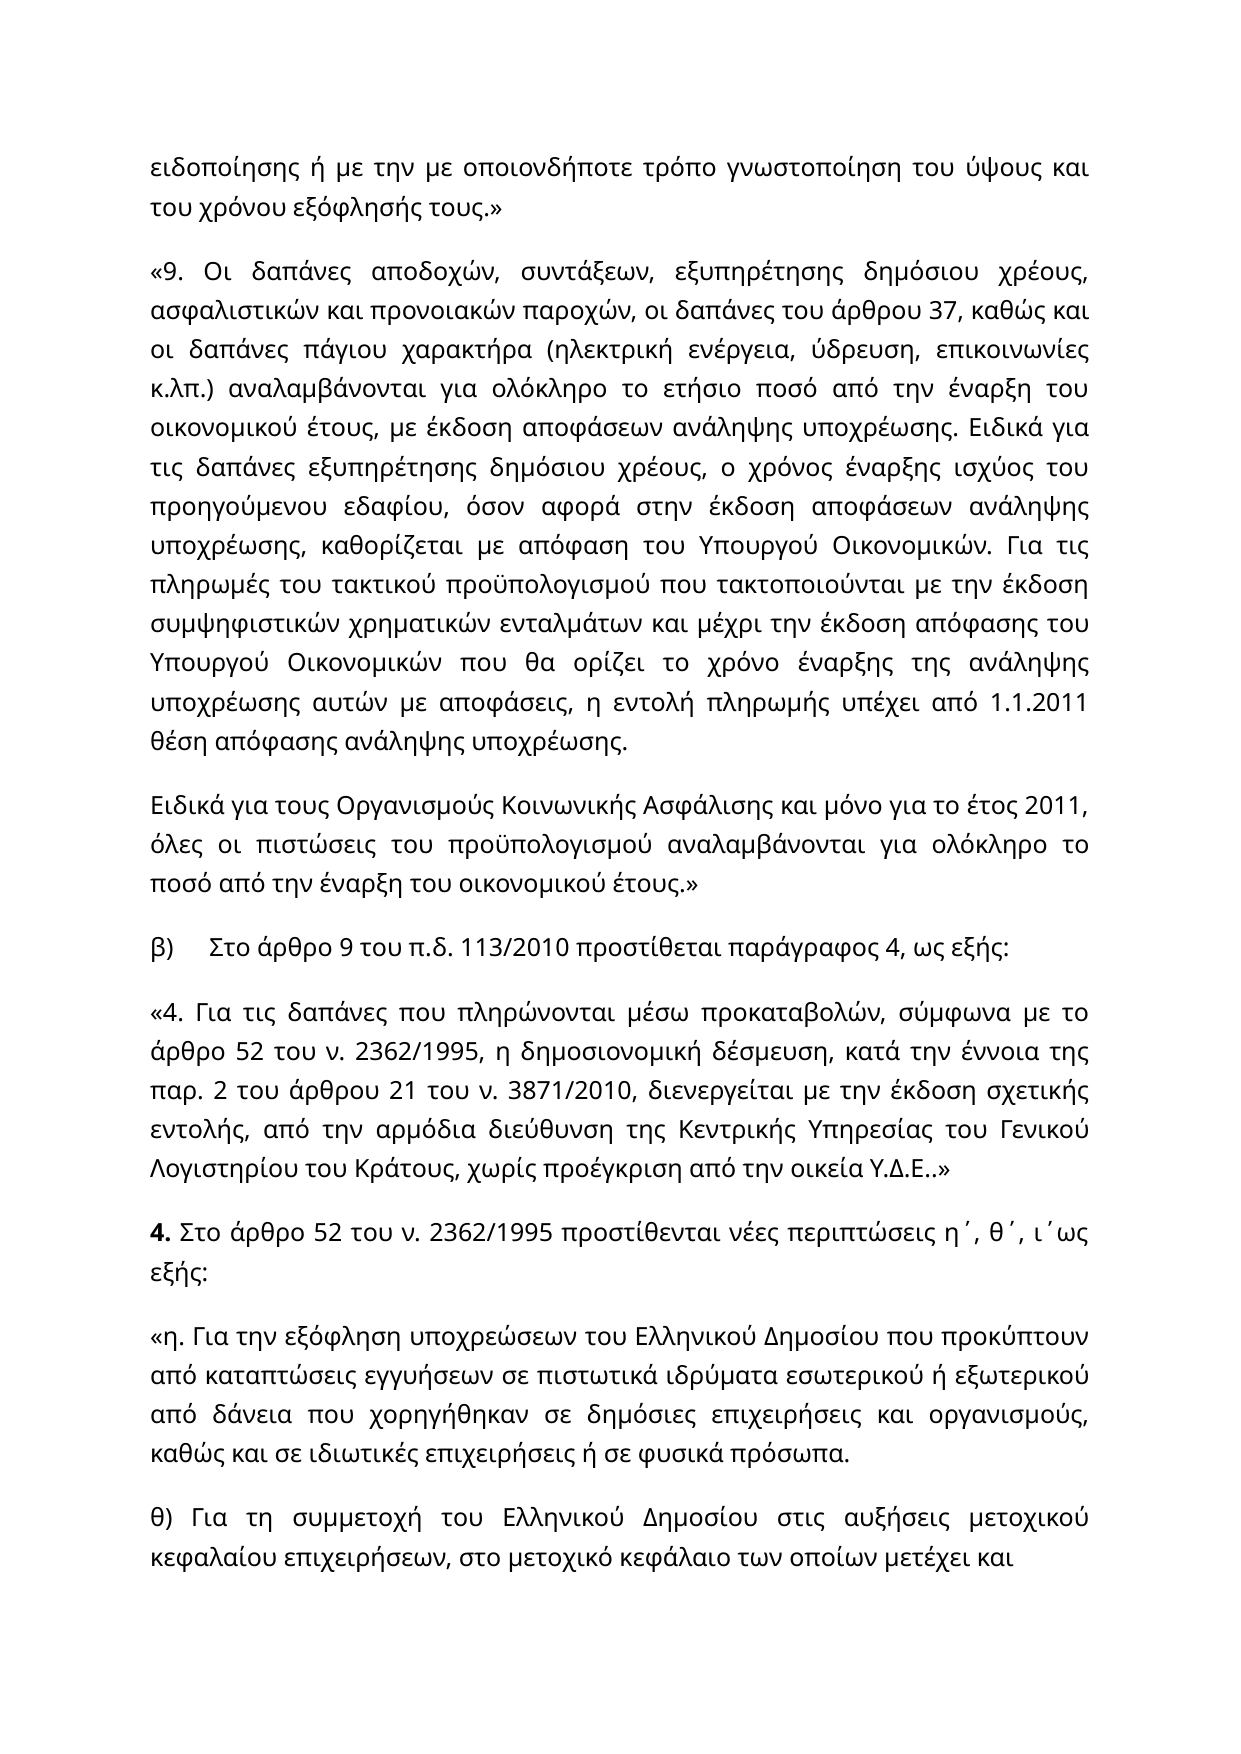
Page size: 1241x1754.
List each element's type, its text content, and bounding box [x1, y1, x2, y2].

text «η. Για την εξόφληση υποχρεώσεων του Ελληνικού Δημοσίου που προκύπτουν από καταπτώσεις εγγυήσεων σε πιστωτικά ιδρύματα εσωτερικού ή εξωτερικού από δάνεια που χορηγήθηκαν σε δημόσιες επιχειρήσεις και οργανισμούς, καθώς και σε ιδιωτικές επιχειρήσεις ή σε φυσικά πρόσωπα. [150, 1318, 1090, 1470]
text ειδοποίησης ή με την με οποιονδήποτε τρόπο γνωστοποίηση του ύψους και του χρόνου εξόφλησής τους.» [150, 150, 1090, 223]
text Ειδικά για τους Οργανισμούς Κοινωνικής Ασφάλισης και μόνο για το έτος 2011, όλες οι πιστώσεις του προϋπολογισμού αναλαμβάνονται για ολόκληρο το ποσό από την έναρξη του οικονομικού έτους.» [150, 787, 1090, 900]
text «9. Οι δαπάνες αποδοχών, συντάξεων, εξυπηρέτησης δημόσιου χρέους, ασφαλιστικών και προνοιακών παροχών, οι δαπάνες του άρθρου 37, καθώς και οι δαπάνες πάγιου χαρακτήρα (ηλεκτρική ενέργεια, ύδρευση, επικοινωνίες κ.λπ.) αναλαμβάνονται για ολόκληρο το ετήσιο ποσό από την έναρξη του οικονομικού έτους, με έκδοση αποφάσεων ανάληψης υποχρέωσης. Ειδικά για τις δαπάνες εξυπηρέτησης δημόσιου χρέους, ο χρόνος έναρξης ισχύος του προηγούμενου εδαφίου, όσον αφορά στην έκδοση αποφάσεων ανάληψης υποχρέωσης, καθορίζεται με απόφαση του Υπουργού Οικονομικών. Για τις πληρωμές του τακτικού προϋπολογισμού που τακτοποιούνται με την έκδοση συμψηφιστικών χρηματικών ενταλμάτων και μέχρι την έκδοση απόφασης του Υπουργού Οικονομικών που θα ορίζει το χρόνο έναρξης της ανάληψης υποχρέωσης αυτών με αποφάσεις, η εντολή πληρωμής υπέχει από 1.1.2011 θέση απόφασης ανάληψης υποχρέωσης. [150, 253, 1090, 757]
text «4. Για τις δαπάνες που πληρώνονται μέσω προκαταβολών, σύμφωνα με το άρθρο 52 του ν. 2362/1995, η δημοσιονομική δέσμευση, κατά την έννοια της παρ. 2 του άρθρου 21 του ν. 3871/2010, διενεργείται με την έκδοση σχετικής εντολής, από την αρμόδια διεύθυνση της Κεντρικής Υπηρεσίας του Γενικού Λογιστηρίου του Κράτους, χωρίς προέγκριση από την οικεία Υ.Δ.Ε..» [150, 994, 1090, 1185]
text θ) Για τη συμμετοχή του Ελληνικού Δημοσίου στις αυξήσεις μετοχικού κεφαλαίου επιχειρήσεων, στο μετοχικό κεφάλαιο των οποίων μετέχει και [150, 1500, 1090, 1573]
text 4. Στο άρθρο 52 του ν. 2362/1995 προστίθενται νέες περιπτώσεις η΄, θ΄, ι΄ως εξής: [150, 1215, 1090, 1288]
list β) Στο άρθρο 9 του π.δ. 113/2010 προστίθεται παράγραφος 4, ως εξής: [150, 930, 1090, 964]
